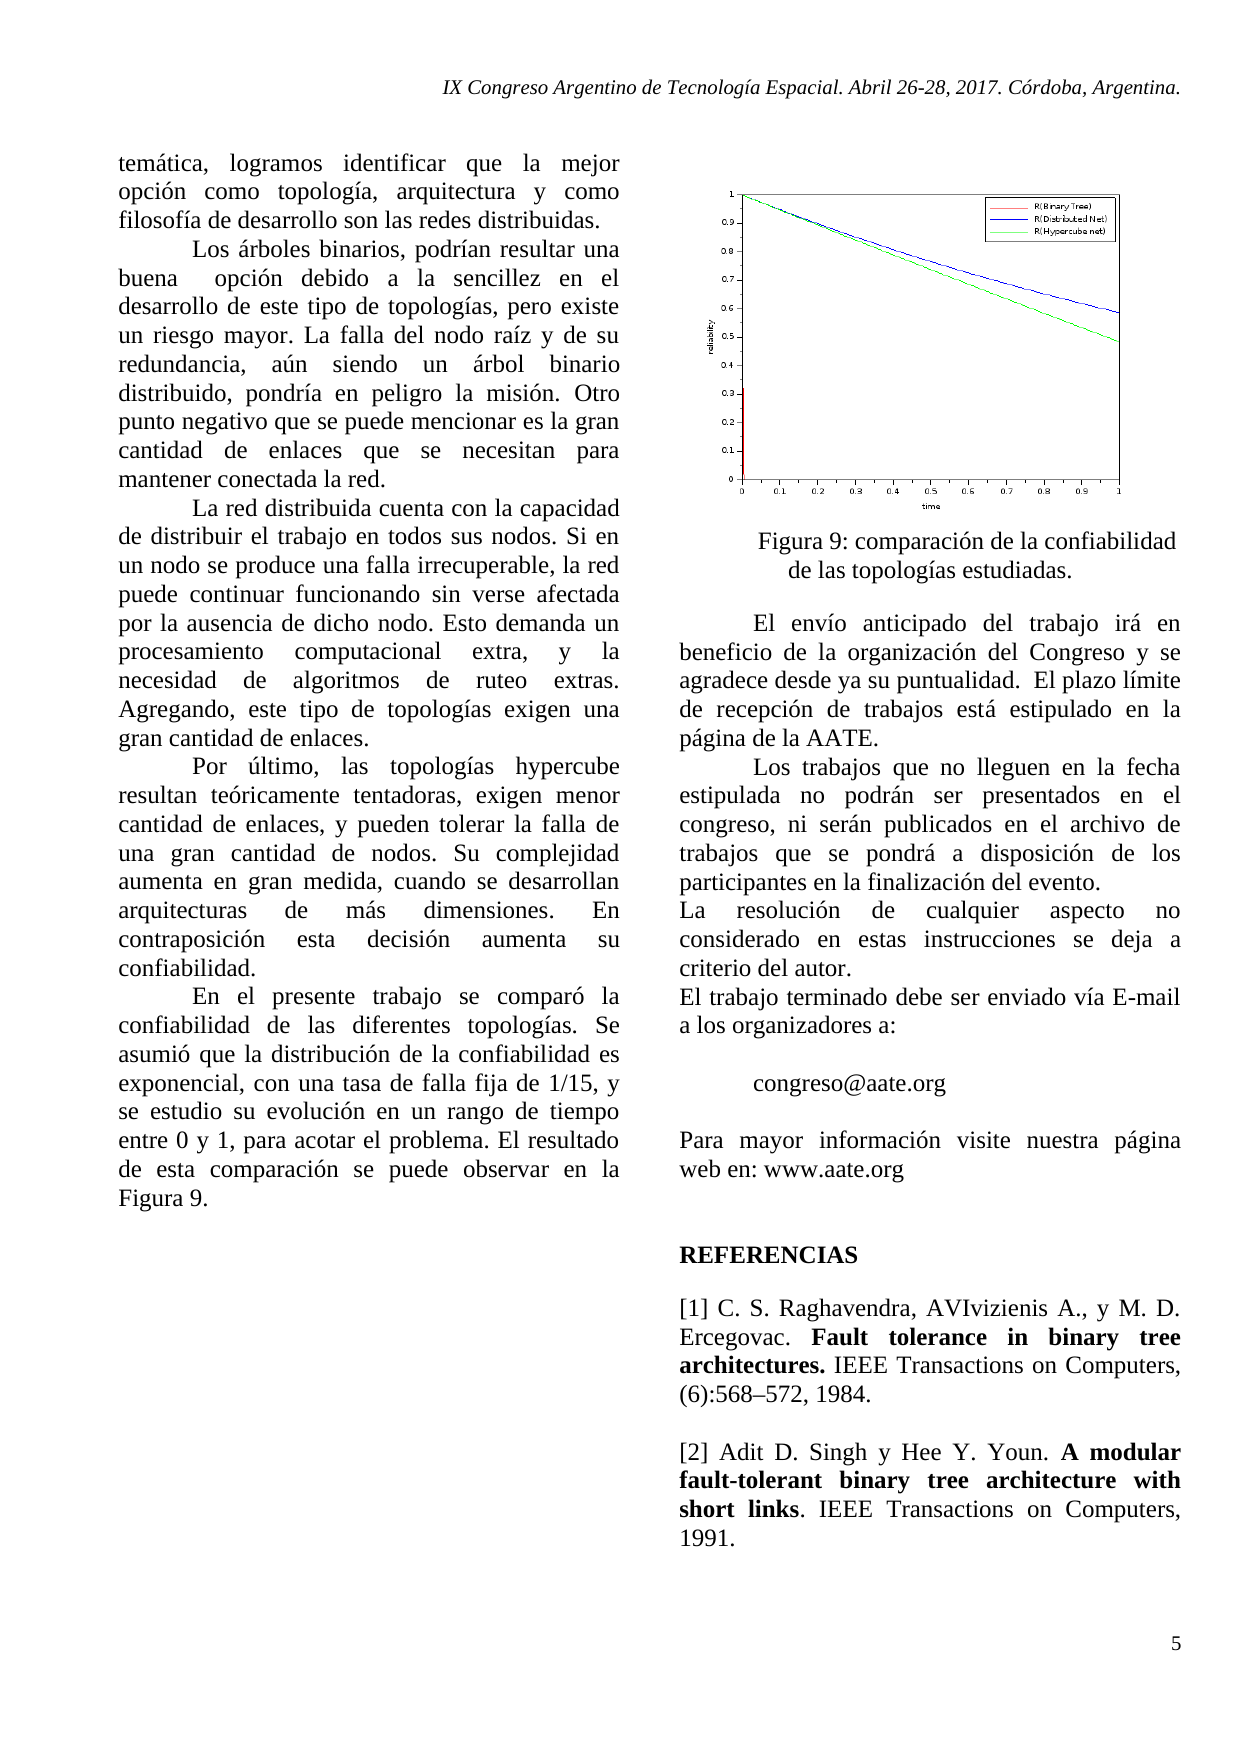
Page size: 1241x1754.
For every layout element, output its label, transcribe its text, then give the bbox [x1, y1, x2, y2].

text [1] C. S. Raghavendra, AVIvizienis A., y M. D. Ercegovac. Fault tolerance in binary tree architectures. IEEE Transactions on Computers, (6):568–572, 1984. [679, 1293, 1181, 1408]
picture [679, 147, 1182, 527]
text Por último, las topologías hypercube resultan teóricamente tentadoras, exigen menor cantidad de enlaces, y pueden tolerar la falla de una gran cantidad de nodos. Su complejidad aumenta en gran medida, cuando se desarrollan arquitecturas de más dimensiones. En contraposición esta decisión aumenta su confiabilidad. [118, 751, 620, 981]
text El envío anticipado del trabajo irá en beneficio de la organización del Congreso y se agradece desde ya su puntualidad. El plazo límite de recepción de trabajos está estipulado en la página de la AATE. [679, 608, 1181, 752]
text La resolución de cualquier aspecto no considerado en estas instrucciones se deja a criterio del autor. [679, 895, 1181, 982]
text temática, logramos identificar que la mejor opción como topología, arquitectura y como filosofía de desarrollo son las redes distribuidas. [118, 148, 620, 234]
text La red distribuida cuenta con la capacidad de distribuir el trabajo en todos sus nodos. Si en un nodo se produce una falla irrecuperable, la red puede continuar funcionando sin verse afectada por la ausencia de dicho nodo. Esto demanda un procesamiento computacional extra, y la necesidad de algoritmos de ruteo extras. Agregando, este tipo de topologías exigen una gran cantidad de enlaces. [118, 493, 620, 751]
text congreso@aate.org [679, 1068, 1181, 1097]
text En el presente trabajo se comparó la confiabilidad de las diferentes topologías. Se asumió que la distribución de la confiabilidad es exponencial, con una tasa de falla fija de 1/15, y se estudio su evolución en un rango de tiempo entre 0 y 1, para acotar el problema. El resultado de esta comparación se puede observar en la Figura 9. [118, 981, 620, 1211]
text Para mayor información visite nuestra página web en: www.aate.org [679, 1125, 1181, 1183]
subtitle REFERENCIAS [679, 1240, 1181, 1269]
text El trabajo terminado debe ser enviado vía E-mail a los organizadores a: [679, 982, 1181, 1039]
text Figura 9: comparación de la confiabilidad de las topologías estudiadas. [679, 527, 1181, 584]
text Los trabajos que no lleguen en la fecha estipulada no podrán ser presentados en el congreso, ni serán publicados en el archivo de trabajos que se pondrá a disposición de los participantes en la finalización del evento. [679, 752, 1181, 895]
text Los árboles binarios, podrían resultar una buena opción debido a la sencillez en el desarrollo de este tipo de topologías, pero existe un riesgo mayor. La falla del nodo raíz y de su redundancia, aún siendo un árbol binario distribuido, pondría en peligro la misión. Otro punto negativo que se puede mencionar es la gran cantidad de enlaces que se necesitan para mantener conectada la red. [118, 234, 620, 493]
text [2] Adit D. Singh y Hee Y. Youn. A modular fault-tolerant binary tree architecture with short links. IEEE Transactions on Computers, 1991. [679, 1437, 1181, 1552]
